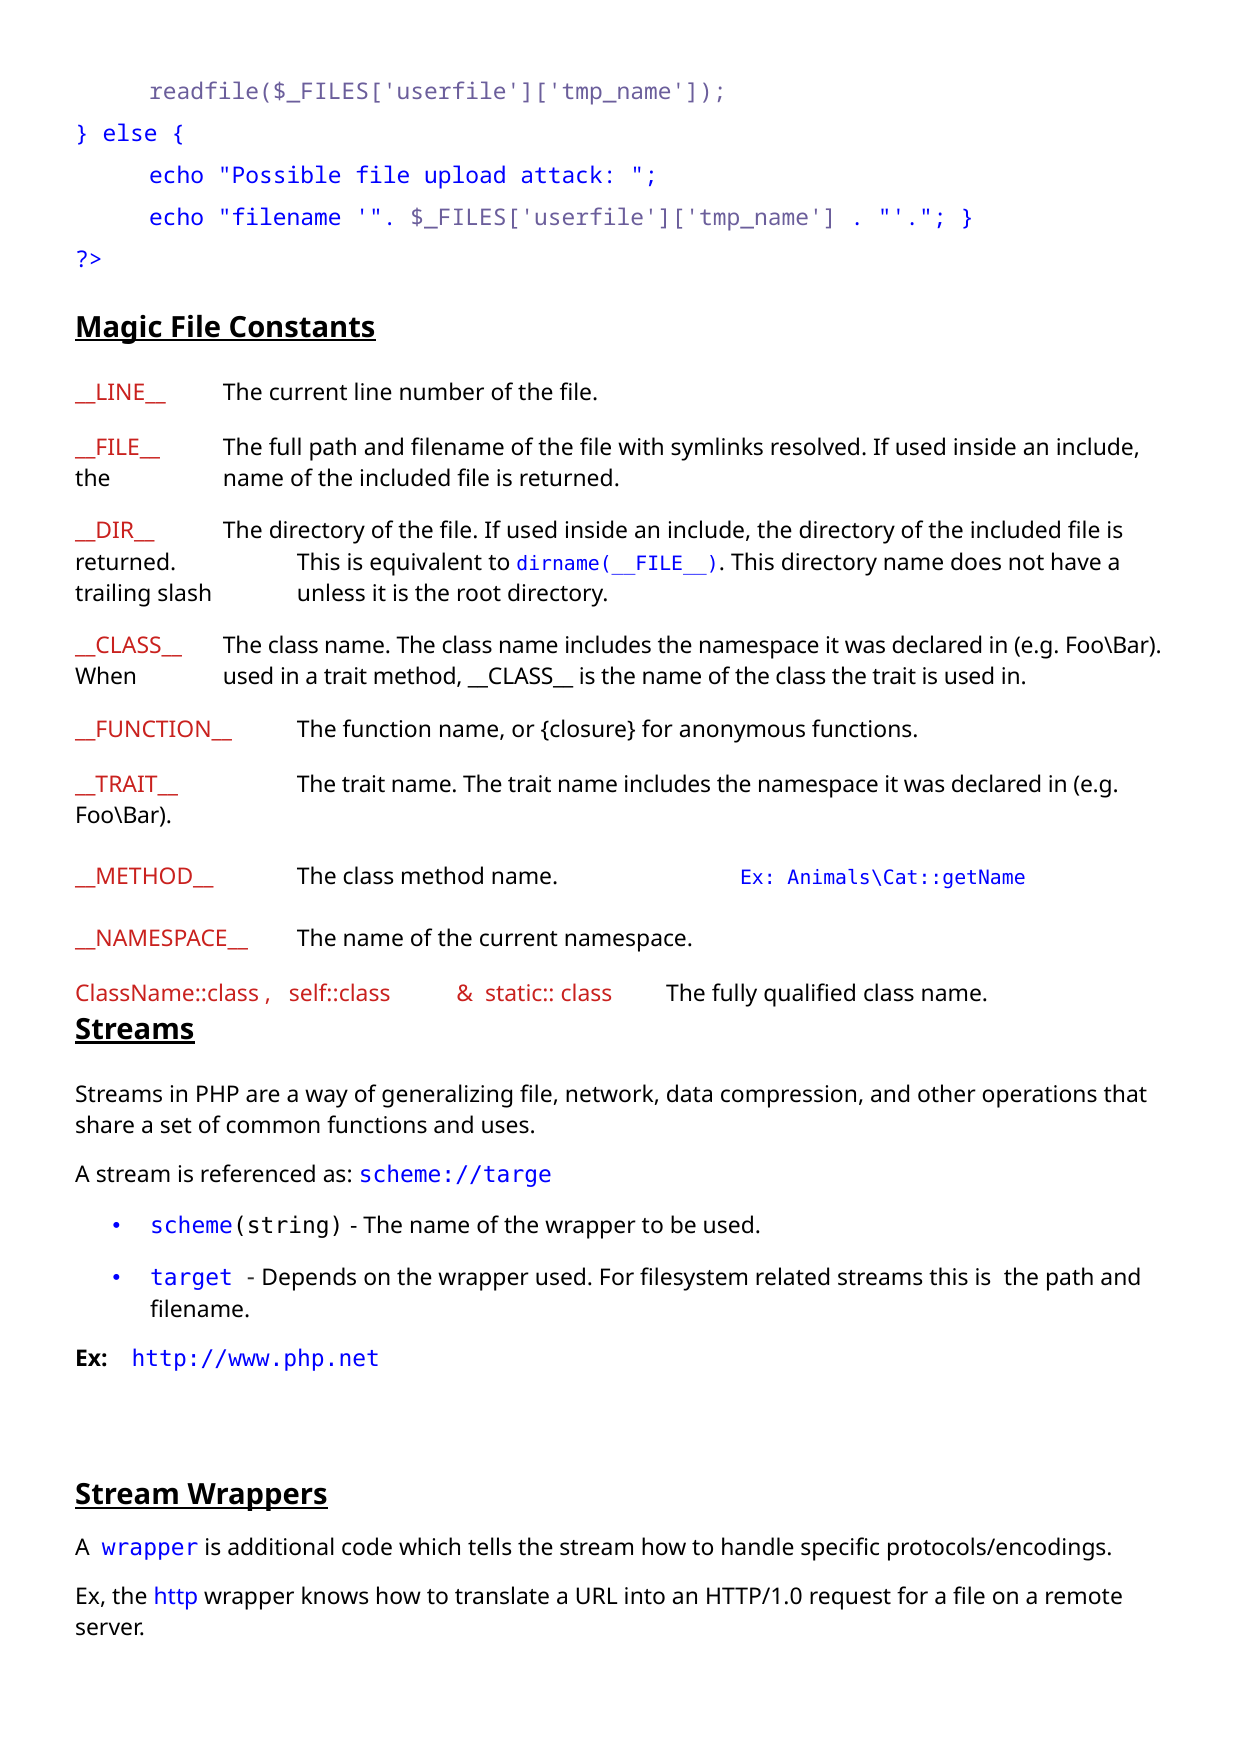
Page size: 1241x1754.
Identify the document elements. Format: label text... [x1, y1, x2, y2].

text Magic File Constants [75, 306, 1166, 346]
text __LINE__ The current line number of the file. [75, 376, 1166, 407]
text A stream is referenced as: scheme://targe [75, 1158, 1166, 1189]
text Ex: http://www.php.net [75, 1342, 1166, 1373]
text __TRAIT__ The trait name. The trait name includes the namespace it was declared in (e.g. Foo\Bar). [75, 768, 1166, 830]
text __METHOD__ The class method name. Ex: Animals\Cat::getName [75, 860, 1166, 892]
text __FILE__ The full path and filename of the file with symlinks resolved. If used inside an include, the name of the included file is returned. [75, 431, 1166, 493]
text Streams in PHP are a way of generalizing file, network, data compression, and other operations that share a set of common functions and uses. [75, 1078, 1166, 1140]
text ClassName::class , self::class & static:: class The fully qualified class name. [75, 977, 1166, 1008]
text __FUNCTION__ The function name, or {closure} for anonymous functions. [75, 713, 1166, 744]
list target - Depends on the wrapper used. For filesystem related streams this is the path and filename. [112, 1259, 1166, 1324]
text echo "Possible file upload attack: "; [75, 159, 1166, 190]
text Stream Wrappers [75, 1473, 1166, 1513]
text } else { [75, 117, 1166, 148]
text Ex, the http wrapper knows how to translate a URL into an HTTP/1.0 request for a file on a remote server. [75, 1580, 1166, 1642]
text Streams [75, 1008, 1166, 1048]
list scheme(string) - The name of the wrapper to be used. [112, 1207, 1166, 1241]
text __DIR__ The directory of the file. If used inside an include, the directory of the included file is returned. This is equivalent to dirname(__FILE__). This directory name does not have a trailing slash unless it is the root directory. [75, 514, 1166, 608]
text echo "filename '". $_FILES['userfile']['tmp_name'] . "'."; } [75, 201, 1166, 232]
text __CLASS__ The class name. The class name includes the namespace it was declared in (e.g. Foo\Bar). When used in a trait method, __CLASS__ is the name of the class the trait is used in. [75, 629, 1166, 692]
text __NAMESPACE__ The name of the current namespace. [75, 922, 1166, 953]
text A wrapper is additional code which tells the stream how to handle specific protocols/encodings. [75, 1531, 1166, 1562]
text readfile($_FILES['userfile']['tmp_name']); [75, 75, 1166, 106]
text ?> [75, 243, 1166, 274]
